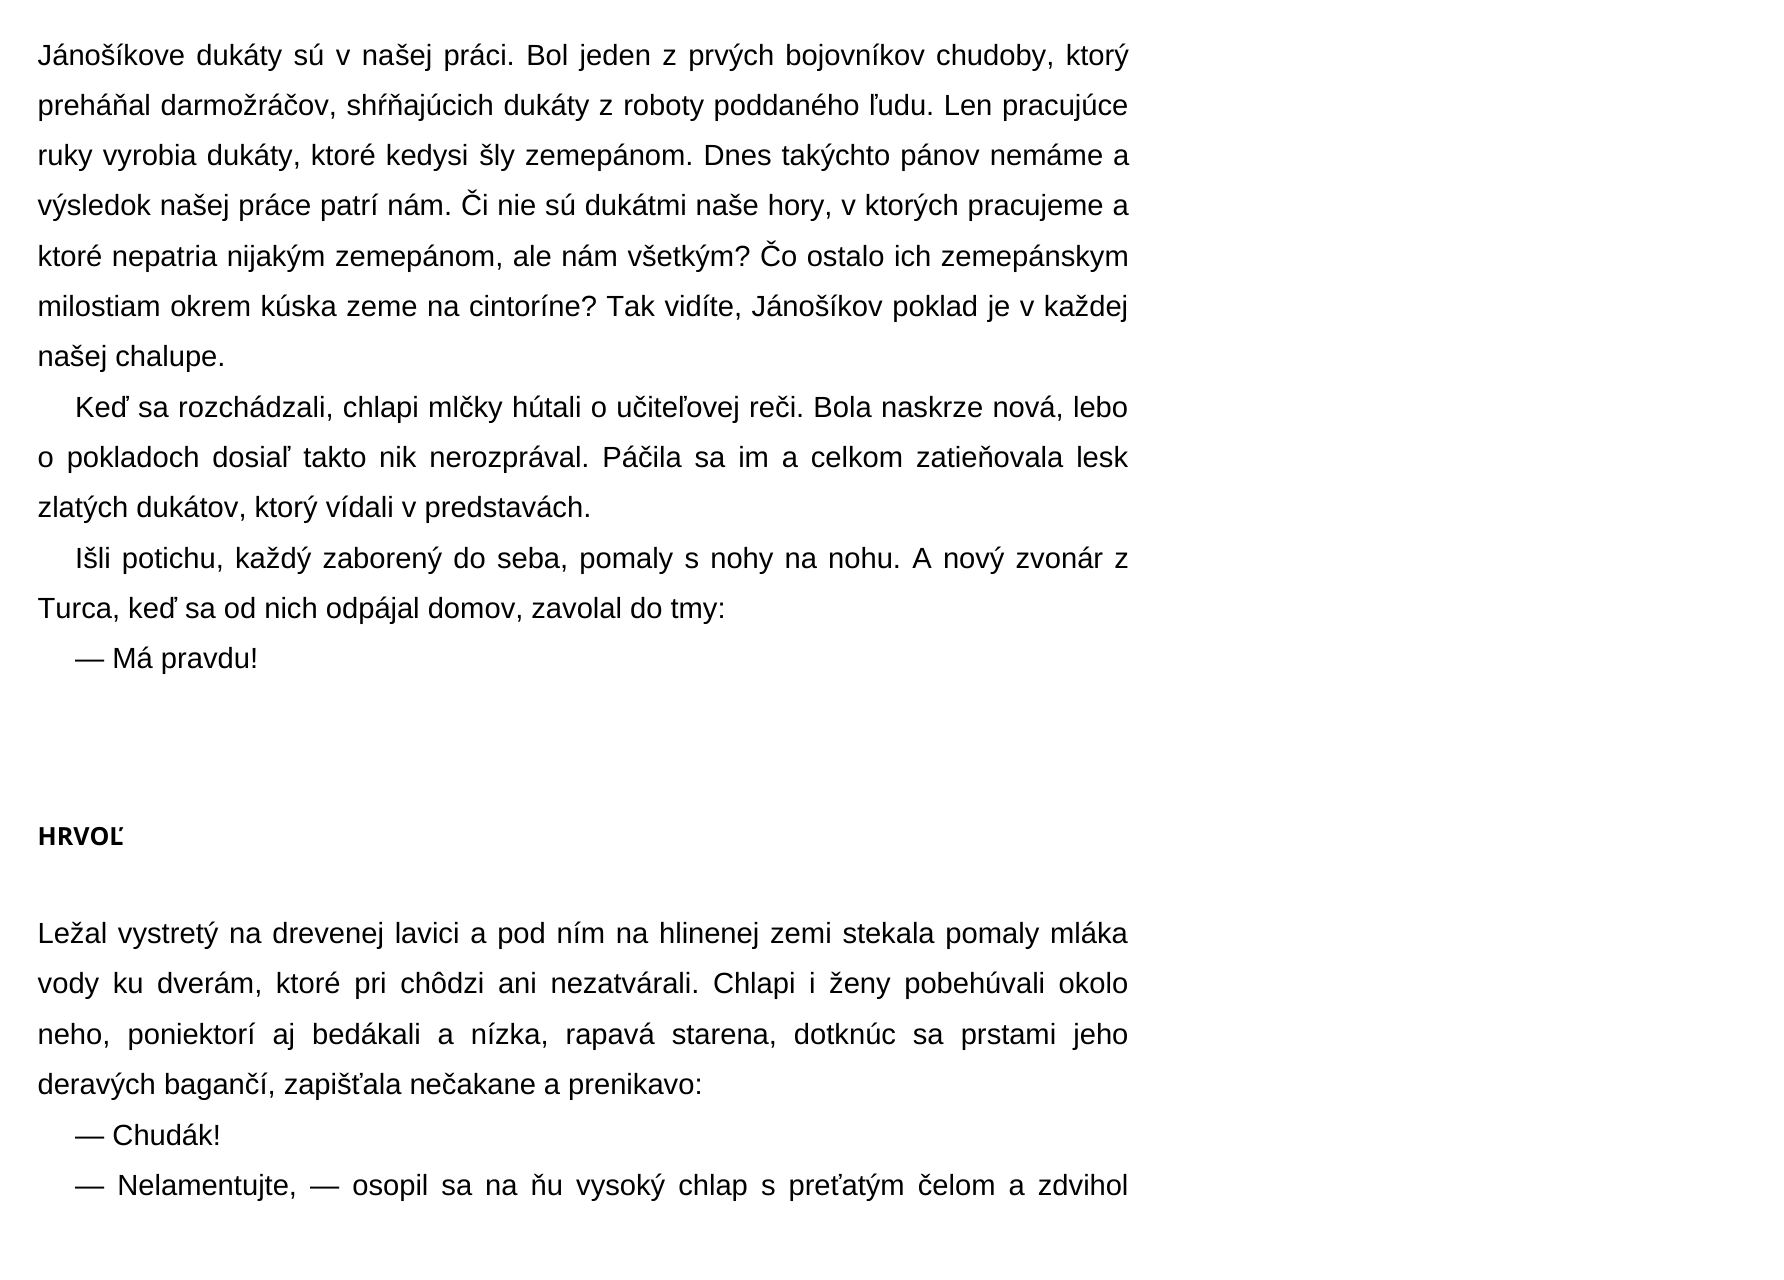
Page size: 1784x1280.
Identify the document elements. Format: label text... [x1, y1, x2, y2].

text Keď sa rozchádzali, chlapi mlčky hútali o učiteľovej reči. Bola naskrze nová, lebo o pokladoch dosiaľ takto nik nerozprával. Páčila sa im a celkom zatieňovala lesk zlatých dukátov, ktorý vídali v predstavách. [37, 390, 1130, 524]
subtitle HRVOĽ [37, 819, 1130, 853]
text — Chudák! [37, 1117, 1130, 1151]
text Ležal vystretý na drevenej lavici a pod ním na hlinenej zemi stekala pomaly mláka vody ku dverám, ktoré pri chôdzi ani nezatvárali. Chlapi i ženy pobehúvali okolo neho, poniektorí aj bedákali a nízka, rapavá starena, dotknúc sa prstami jeho deravých bagančí, zapišťala nečakane a prenikavo: [37, 916, 1130, 1101]
text Išli potichu, každý zaborený do seba, pomaly s nohy na nohu. A nový zvonár z Turca, keď sa od nich odpájal domov, zavolal do tmy: [37, 541, 1130, 624]
text Jánošíkove dukáty sú v našej práci. Bol jeden z prvých bojovníkov chudoby, ktorý preháňal darmožráčov, shŕňajúcich dukáty z roboty poddaného ľudu. Len pracujúce ruky vyrobia dukáty, ktoré kedysi šly zemepánom. Dnes takýchto pánov nemáme a výsledok našej práce patrí nám. Či nie sú dukátmi naše hory, v ktorých pracujeme a ktoré nepatria nijakým zemepánom, ale nám všetkým? Čo ostalo ich zemepánskym milostiam okrem kúska zeme na cintoríne? Tak vidíte, Jánošíkov poklad je v každej našej chalupe. [37, 37, 1130, 373]
text — Nelamentujte, — osopil sa na ňu vysoký chlap s preťatým čelom a zdvihol [37, 1168, 1130, 1201]
text — Má pravdu! [37, 641, 1130, 675]
